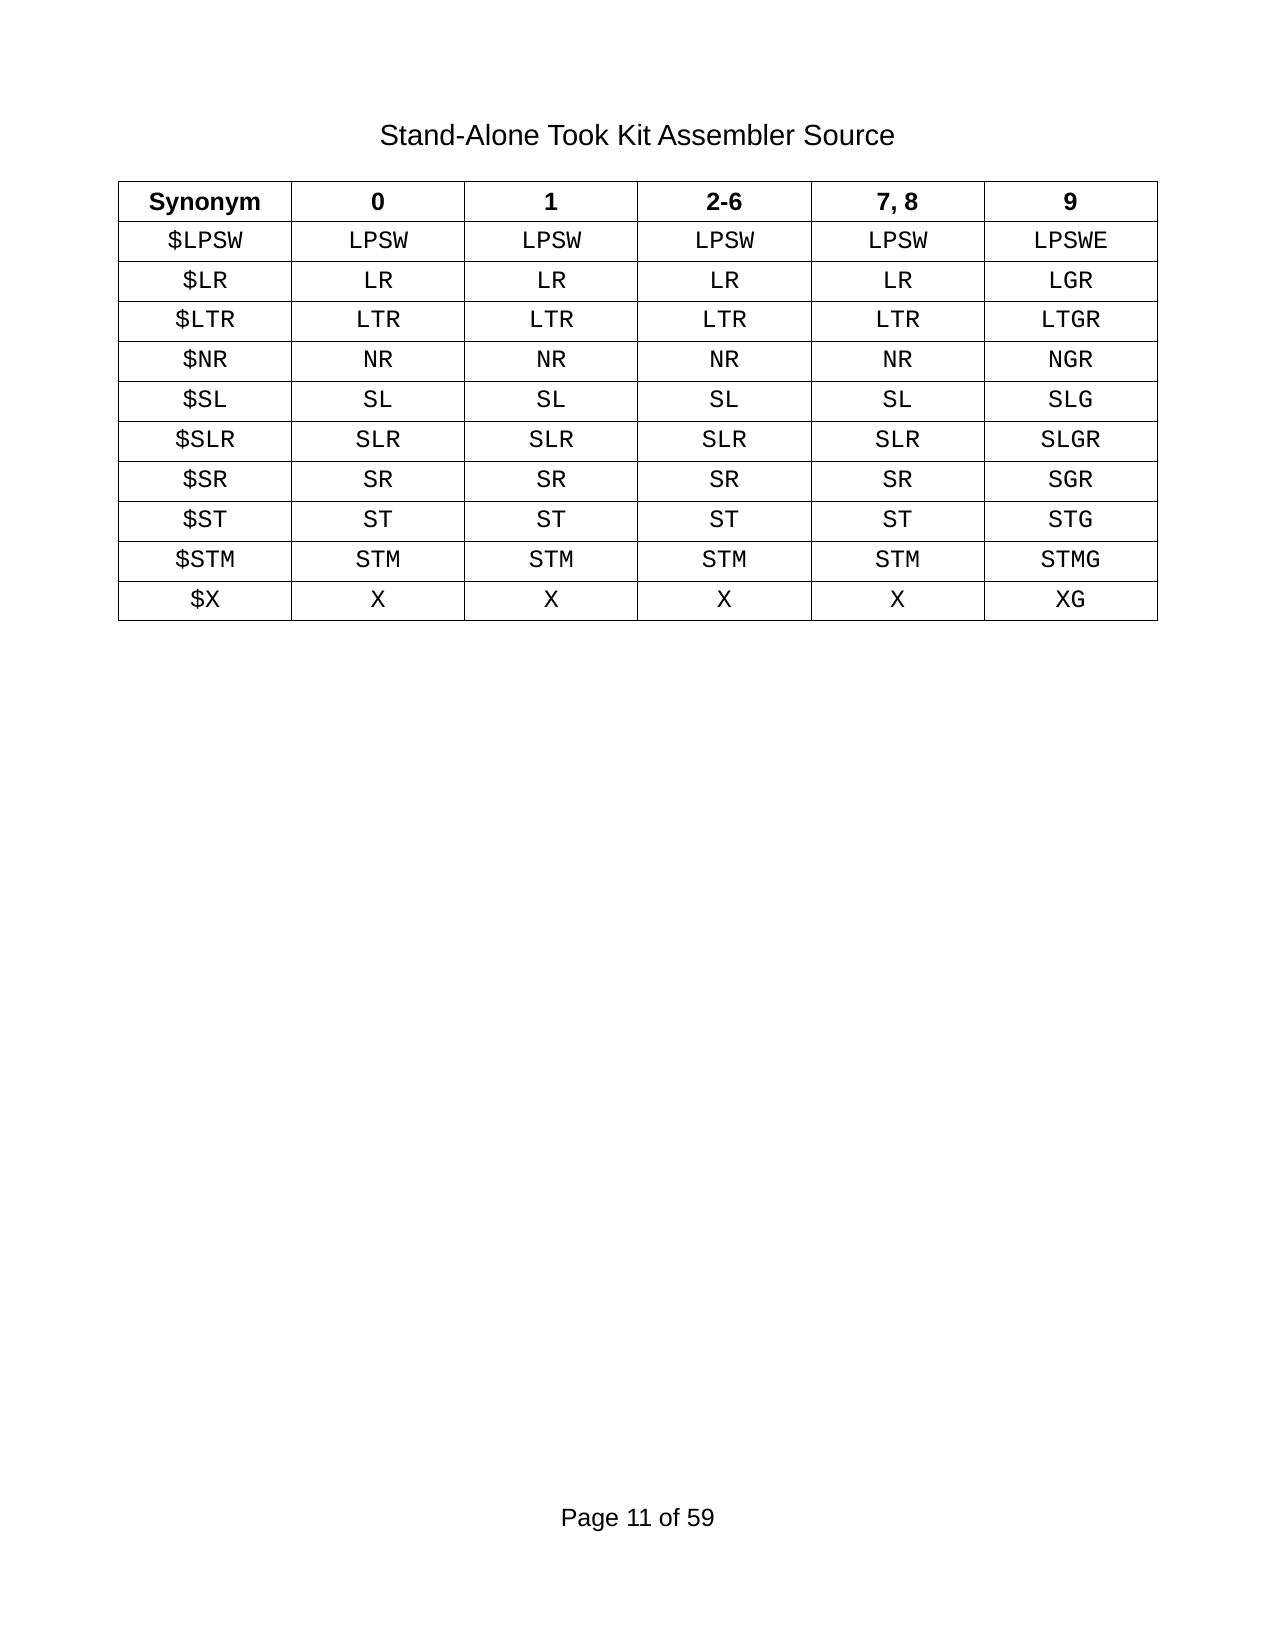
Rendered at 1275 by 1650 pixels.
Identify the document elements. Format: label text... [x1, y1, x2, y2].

table_cell LTR [465, 302, 637, 341]
table_cell $X [119, 582, 291, 620]
table_cell NR [292, 342, 464, 381]
table_cell $ST [119, 502, 291, 541]
table_cell $NR [119, 342, 291, 381]
table_cell SLR [292, 422, 464, 461]
table_cell LPSW [812, 222, 984, 261]
table_cell SGR [985, 462, 1157, 501]
table_cell LPSW [292, 222, 464, 261]
table_cell STMG [985, 542, 1157, 581]
table_cell X [638, 582, 811, 620]
table_cell X [812, 582, 984, 620]
table_cell SR [812, 462, 984, 501]
table_cell SLG [985, 382, 1157, 421]
table_cell LPSW [465, 222, 637, 261]
table_cell LR [812, 262, 984, 301]
table_cell NR [812, 342, 984, 381]
table_cell SL [292, 382, 464, 421]
table_cell LR [638, 262, 811, 301]
table_cell $LPSW [119, 222, 291, 261]
table_cell LPSW [638, 222, 811, 261]
table_cell LR [292, 262, 464, 301]
table_cell SLR [465, 422, 637, 461]
table_cell LPSWE [985, 222, 1157, 261]
table_cell XG [985, 582, 1157, 620]
table_cell SL [812, 382, 984, 421]
table_cell ST [465, 502, 637, 541]
table_cell ST [812, 502, 984, 541]
table_cell $SR [119, 462, 291, 501]
table_cell SR [292, 462, 464, 501]
table_cell LTR [292, 302, 464, 341]
table_cell $LTR [119, 302, 291, 341]
table_cell NGR [985, 342, 1157, 381]
table_cell STM [292, 542, 464, 581]
table_cell $SLR [119, 422, 291, 461]
table_cell LR [465, 262, 637, 301]
table_cell SL [465, 382, 637, 421]
table_cell LTGR [985, 302, 1157, 341]
table_header 0 [292, 182, 464, 221]
table_cell NR [465, 342, 637, 381]
table_cell ST [638, 502, 811, 541]
table_cell $LR [119, 262, 291, 301]
table_cell X [292, 582, 464, 620]
table_header Synonym [119, 182, 291, 221]
table_cell SR [465, 462, 637, 501]
table_cell SLR [638, 422, 811, 461]
table_cell LGR [985, 262, 1157, 301]
table_cell X [465, 582, 637, 620]
table_cell STG [985, 502, 1157, 541]
table_cell SLGR [985, 422, 1157, 461]
table_cell NR [638, 342, 811, 381]
table_header 9 [985, 182, 1157, 221]
table_cell SR [638, 462, 811, 501]
table_cell STM [812, 542, 984, 581]
table_cell ST [292, 502, 464, 541]
table_header 7, 8 [812, 182, 984, 221]
table_cell STM [465, 542, 637, 581]
table_cell LTR [812, 302, 984, 341]
table_cell $STM [119, 542, 291, 581]
table_header 1 [465, 182, 637, 221]
table_header 2-6 [638, 182, 811, 221]
table_cell $SL [119, 382, 291, 421]
table_cell SLR [812, 422, 984, 461]
table_cell STM [638, 542, 811, 581]
table_cell SL [638, 382, 811, 421]
table_cell LTR [638, 302, 811, 341]
